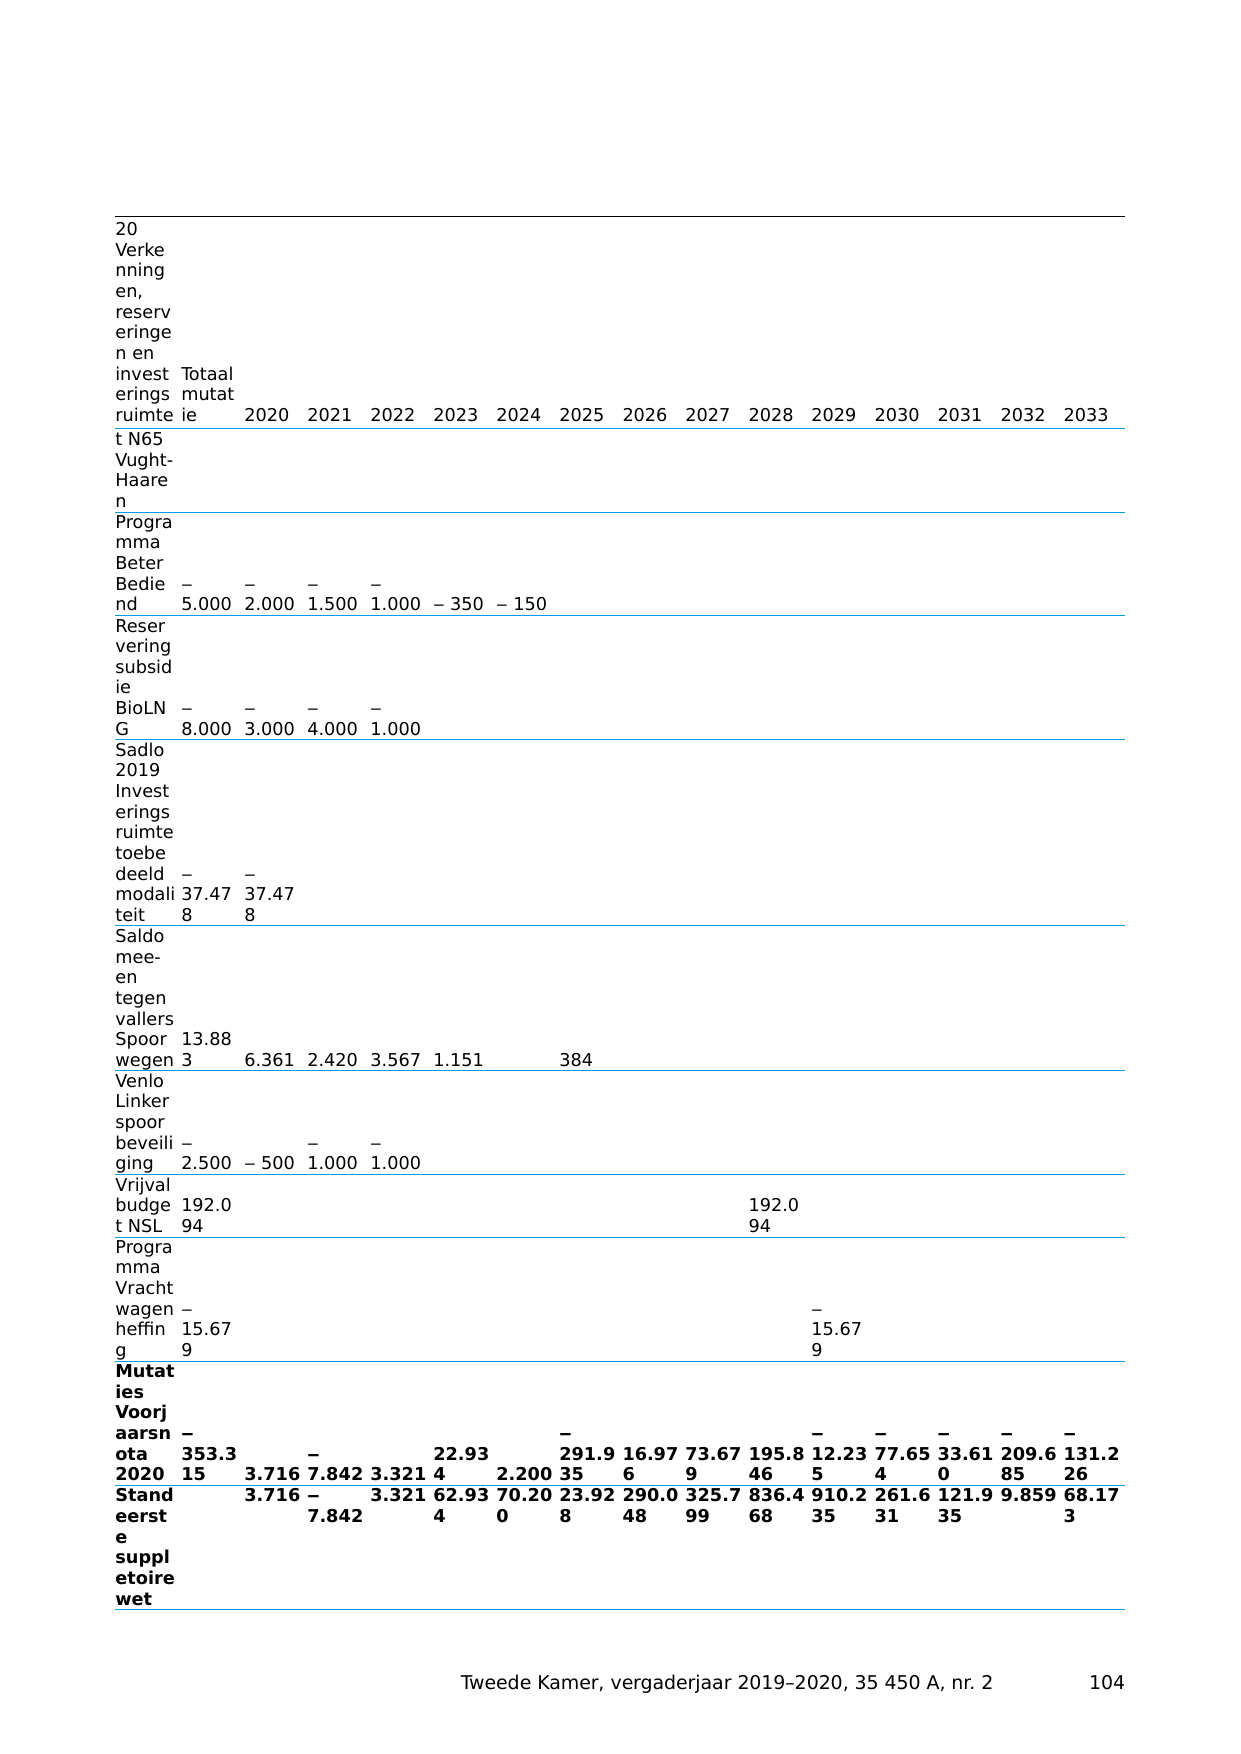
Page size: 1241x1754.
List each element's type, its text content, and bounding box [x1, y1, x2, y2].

table_cell [871, 926, 934, 1070]
table_cell [1060, 429, 1125, 511]
table_cell [556, 616, 619, 739]
table_cell [934, 1175, 997, 1236]
table_cell [241, 1238, 304, 1361]
table_cell 121.935 [934, 1486, 997, 1609]
table_cell ‒ 12.235 [808, 1362, 871, 1485]
table_cell ‒ 1.000 [367, 513, 430, 615]
table_cell 9.859 [998, 1486, 1060, 1609]
table_cell [745, 1071, 808, 1174]
table_cell [619, 1071, 682, 1174]
table_cell [619, 513, 682, 615]
table_cell 2.420 [304, 926, 367, 1070]
table_cell [430, 1175, 493, 1236]
table_cell 2033 [1060, 217, 1125, 428]
table_cell [367, 1238, 430, 1361]
table_cell Vrijval budget NSL [115, 1175, 178, 1236]
table_cell [493, 429, 556, 511]
table_cell ‒ 350 [430, 513, 493, 615]
table_cell 2025 [556, 217, 619, 428]
table_cell 290.048 [619, 1486, 682, 1609]
table_cell [808, 926, 871, 1070]
table_cell [1060, 1175, 1125, 1236]
table_cell [745, 926, 808, 1070]
table_cell 195.846 [745, 1362, 808, 1485]
table_cell ‒ 37.478 [178, 740, 241, 925]
table_cell [808, 616, 871, 739]
table_cell 22.934 [430, 1362, 493, 1485]
table_cell [1060, 740, 1125, 925]
table_cell [178, 1486, 241, 1609]
table_cell [367, 429, 430, 511]
table_cell [1060, 926, 1125, 1070]
table_cell [934, 429, 997, 511]
table_cell [682, 1071, 745, 1174]
table_cell [998, 1175, 1060, 1236]
table_cell [556, 513, 619, 615]
table_cell [998, 926, 1060, 1070]
table_cell 20 Verkenningen, reserveringen en investeringsruimte [115, 217, 178, 428]
table_cell 62.934 [430, 1486, 493, 1609]
table_cell [808, 1071, 871, 1174]
table_cell [619, 926, 682, 1070]
table_cell [871, 1071, 934, 1174]
table_cell [556, 429, 619, 511]
table_cell [1060, 1238, 1125, 1361]
table_cell ‒ 4.000 [304, 616, 367, 739]
table_cell [808, 513, 871, 615]
table_cell ‒ 500 [241, 1071, 304, 1174]
table_cell Venlo Linkerspoorbeveiliging [115, 1071, 178, 1174]
table_cell 6.361 [241, 926, 304, 1070]
table_cell [871, 513, 934, 615]
table_cell [367, 1175, 430, 1236]
table_cell [998, 513, 1060, 615]
table_cell [304, 1175, 367, 1236]
table_cell ‒ 209.685 [998, 1362, 1060, 1485]
table_cell 3.321 [367, 1486, 430, 1609]
table_cell 2030 [871, 217, 934, 428]
table_cell [430, 616, 493, 739]
table_cell [493, 1071, 556, 1174]
table_cell ‒ 131.226 [1060, 1362, 1125, 1485]
table_cell [745, 1238, 808, 1361]
table_cell 3.716 [241, 1486, 304, 1609]
table_cell 16.976 [619, 1362, 682, 1485]
table_cell [556, 1238, 619, 1361]
table_cell ‒ 2.500 [178, 1071, 241, 1174]
table_cell Mutaties Voorjaarsnota 2020 [115, 1362, 178, 1485]
table_cell [745, 740, 808, 925]
table_cell 2028 [745, 217, 808, 428]
table_cell 70.200 [493, 1486, 556, 1609]
table_cell [556, 1071, 619, 1174]
table_cell [241, 429, 304, 511]
table_cell [367, 740, 430, 925]
table_cell 325.799 [682, 1486, 745, 1609]
table_cell 384 [556, 926, 619, 1070]
table_cell ‒ 77.654 [871, 1362, 934, 1485]
table_cell 2032 [998, 217, 1060, 428]
table_cell [556, 740, 619, 925]
table_cell [682, 926, 745, 1070]
table_cell [998, 740, 1060, 925]
table_cell [682, 429, 745, 511]
table_cell [682, 1175, 745, 1236]
table_cell [871, 740, 934, 925]
table_cell [430, 429, 493, 511]
table_cell ‒ 37.478 [241, 740, 304, 925]
table_cell [682, 740, 745, 925]
table_cell [1060, 513, 1125, 615]
table_cell 2026 [619, 217, 682, 428]
table_cell ‒ 7.842 [304, 1362, 367, 1485]
table_cell [1060, 616, 1125, 739]
table_cell [998, 1238, 1060, 1361]
table_cell [430, 1238, 493, 1361]
table_cell 2022 [367, 217, 430, 428]
table_cell 2023 [430, 217, 493, 428]
table_cell 3.321 [367, 1362, 430, 1485]
table_cell [934, 1071, 997, 1174]
table_cell 2024 [493, 217, 556, 428]
table_cell [745, 429, 808, 511]
table_cell ‒ 150 [493, 513, 556, 615]
table_cell [745, 513, 808, 615]
table_cell [493, 616, 556, 739]
table_cell [934, 513, 997, 615]
table_cell ‒ 33.610 [934, 1362, 997, 1485]
table_cell ‒ 291.935 [556, 1362, 619, 1485]
table_cell t N65 Vught-Haaren [115, 429, 178, 511]
table_cell [304, 429, 367, 511]
table_cell [808, 429, 871, 511]
table_cell [493, 1175, 556, 1236]
table_cell [430, 740, 493, 925]
table_cell Totaal mutatie [178, 217, 241, 428]
table_cell [934, 1238, 997, 1361]
table_cell ‒ 15.679 [808, 1238, 871, 1361]
table_cell ‒ 1.500 [304, 513, 367, 615]
table_cell 2027 [682, 217, 745, 428]
table_cell [493, 740, 556, 925]
table_cell [871, 1175, 934, 1236]
table_cell [934, 926, 997, 1070]
table_cell [871, 1238, 934, 1361]
table_cell 3.716 [241, 1362, 304, 1485]
table_cell 836.468 [745, 1486, 808, 1609]
table_cell [556, 1175, 619, 1236]
table_cell [619, 616, 682, 739]
table_cell [430, 1071, 493, 1174]
table_cell 13.883 [178, 926, 241, 1070]
table_cell [998, 429, 1060, 511]
table_cell [619, 1175, 682, 1236]
table_cell ‒ 5.000 [178, 513, 241, 615]
table_cell Stand eerste suppletoire wet [115, 1486, 178, 1609]
table_cell ‒ 1.000 [304, 1071, 367, 1174]
table_cell [745, 616, 808, 739]
table_cell [998, 1071, 1060, 1174]
table_cell ‒ 1.000 [367, 1071, 430, 1174]
table_cell Programma Vrachtwagenheffing [115, 1238, 178, 1361]
table_cell [682, 513, 745, 615]
table_cell [682, 616, 745, 739]
table_cell [619, 429, 682, 511]
table_cell [493, 1238, 556, 1361]
table_cell 1.151 [430, 926, 493, 1070]
table_cell ‒ 1.000 [367, 616, 430, 739]
table_cell Reservering subsidie BioLNG [115, 616, 178, 739]
table_cell 2029 [808, 217, 871, 428]
table_cell [682, 1238, 745, 1361]
table_cell 2021 [304, 217, 367, 428]
table_cell [178, 429, 241, 511]
table_cell 73.679 [682, 1362, 745, 1485]
table_cell 910.235 [808, 1486, 871, 1609]
table_cell ‒ 15.679 [178, 1238, 241, 1361]
table_cell [998, 616, 1060, 739]
table_cell 3.567 [367, 926, 430, 1070]
table_cell Sadlo 2019 Investeringsruimte toebedeeld modaliteit [115, 740, 178, 925]
table_cell Programma Beter Bediend [115, 513, 178, 615]
table_header Artikel 20 Verkenningen, reserveringen en investeringsruimte [115, 191, 1125, 216]
table_cell 68.173 [1060, 1486, 1125, 1609]
table_cell [241, 1175, 304, 1236]
table_cell 2.200 [493, 1362, 556, 1485]
table_cell [808, 1175, 871, 1236]
table_cell ‒ 353.315 [178, 1362, 241, 1485]
table_cell Saldo mee- en tegenvallers Spoorwegen [115, 926, 178, 1070]
table_cell [871, 429, 934, 511]
table_cell ‒ 7.842 [304, 1486, 367, 1609]
table_cell [1060, 1071, 1125, 1174]
table_cell ‒ 3.000 [241, 616, 304, 739]
table_cell 23.928 [556, 1486, 619, 1609]
table_cell 261.631 [871, 1486, 934, 1609]
table_cell [808, 740, 871, 925]
table_cell ‒ 8.000 [178, 616, 241, 739]
table_cell [304, 740, 367, 925]
table_cell [871, 616, 934, 739]
table_cell [934, 740, 997, 925]
table_cell ‒ 2.000 [241, 513, 304, 615]
table_cell [619, 740, 682, 925]
table_cell 2031 [934, 217, 997, 428]
table_cell 192.094 [178, 1175, 241, 1236]
table_cell [493, 926, 556, 1070]
table_cell 2020 [241, 217, 304, 428]
table_cell [304, 1238, 367, 1361]
table_cell [934, 616, 997, 739]
table_cell 192.094 [745, 1175, 808, 1236]
table_cell [619, 1238, 682, 1361]
